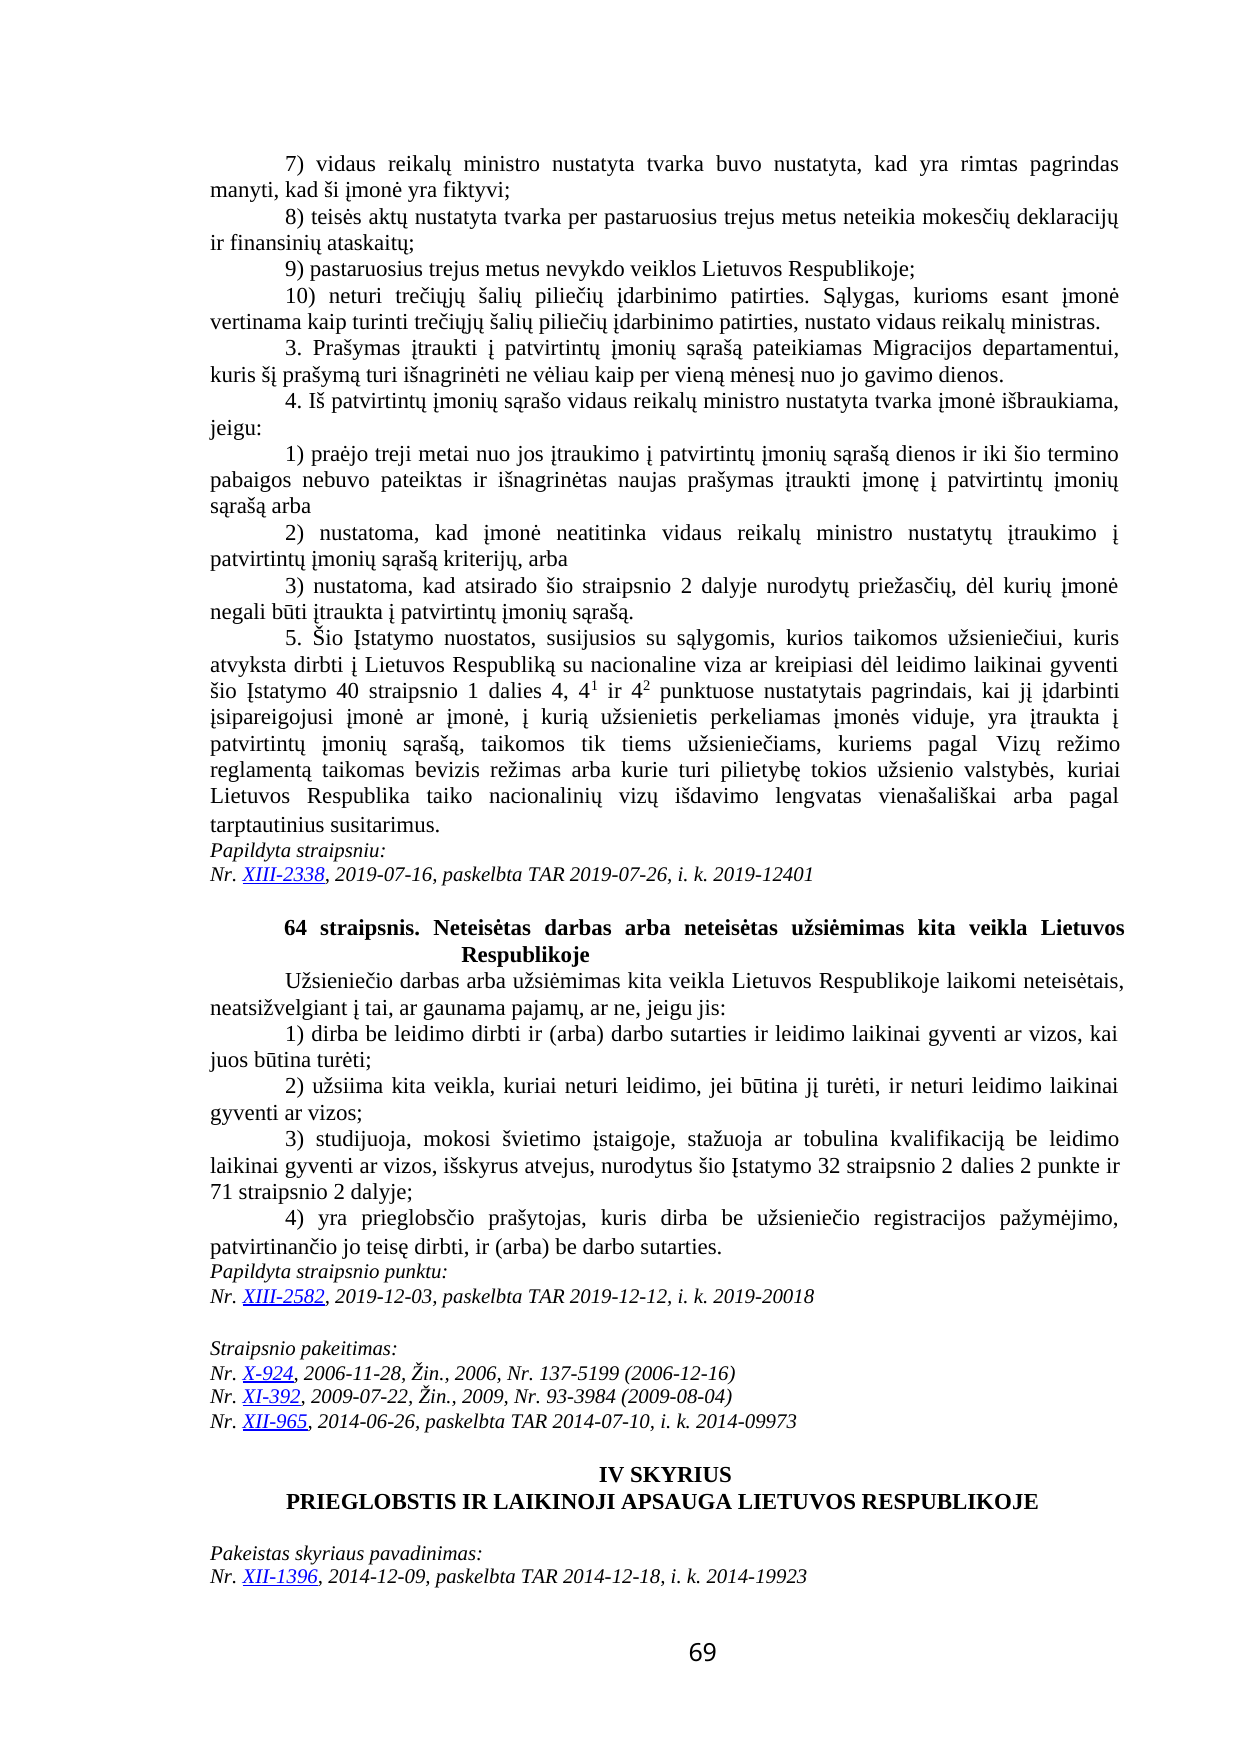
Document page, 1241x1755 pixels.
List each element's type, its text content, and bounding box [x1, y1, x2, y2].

text Nr. XII-965, 2014-06-26, paskelbta TAR 2014-07-10, i. k. 2014-09973 [210, 1408, 1120, 1433]
text IV SKYRIUS [210, 1461, 1120, 1488]
text 10) neturi trečiųjų šalių piliečių įdarbinimo patirties. Sąlygas, kurioms esant įmonė vertinama kaip turinti trečiųjų šalių piliečių įdarbinimo patirties, nustato vidaus reikalų ministras. [210, 282, 1120, 334]
text Straipsnio pakeitimas: [210, 1336, 1120, 1360]
text 5. Šio Įstatymo nuostatos, susijusios su sąlygomis, kurios taikomos užsieniečiui, kuris atvyksta dirbti į Lietuvos Respubliką su nacionaline viza ar kreipiasi dėl leidimo laikinai gyventi šio Įstatymo 40 straipsnio 1 dalies 4, 41 ir 42 punktuose nustatytais pagrindais, kai jį įdarbinti įsipareigojusi įmonė ar įmonė, į kurią užsienietis perkeliamas įmonės viduje, yra įtraukta į patvirtintų įmonių sąrašą, taikomos tik tiems užsieniečiams, kuriems pagal Vizų režimo reglamentą taikomas bevizis režimas arba kurie turi pilietybę tokios užsienio valstybės, kuriai Lietuvos Respublika taiko nacionalinių vizų išdavimo lengvatas vienašališkai arba pagal tarptautinius susitarimus. [210, 624, 1120, 838]
text Pakeistas skyriaus pavadinimas: [210, 1540, 1120, 1564]
text 3. Prašymas įtraukti į patvirtintų įmonių sąrašą pateikiamas Migracijos departamentui, kuris šį prašymą turi išnagrinėti ne vėliau kaip per vieną mėnesį nuo jo gavimo dienos. [210, 334, 1120, 387]
text 4. Iš patvirtintų įmonių sąrašo vidaus reikalų ministro nustatyta tvarka įmonė išbraukiama, jeigu: [210, 387, 1120, 440]
text 7) vidaus reikalų ministro nustatyta tvarka buvo nustatyta, kad yra rimtas pagrindas manyti, kad ši įmonė yra fiktyvi; [210, 150, 1120, 203]
text Papildyta straipsniu: [210, 838, 1120, 862]
text 64 straipsnis. Neteisėtas darbas arba neteisėtas užsiėmimas kita veikla Lietuvos Respublikoje [284, 914, 1126, 967]
text Nr. XII-1396, 2014-12-09, paskelbta TAR 2014-12-18, i. k. 2014-19923 [210, 1564, 1120, 1588]
text Nr. XIII-2338, 2019-07-16, paskelbta TAR 2019-07-26, i. k. 2019-12401 [210, 862, 1120, 886]
text 4) yra prieglobsčio prašytojas, kuris dirba be užsieniečio registracijos pažymėjimo, patvirtinančio jo teisę dirbti, ir (arba) be darbo sutarties. [210, 1204, 1120, 1259]
text Nr. XIII-2582, 2019-12-03, paskelbta TAR 2019-12-12, i. k. 2019-20018 [210, 1283, 1120, 1308]
text 3) studijuoja, mokosi švietimo įstaigoje, stažuoja ar tobulina kvalifikaciją be leidimo laikinai gyventi ar vizos, išskyrus atvejus, nurodytus šio Įstatymo 32 straipsnio 2 dalies 2 punkte ir 71 straipsnio 2 dalyje; [210, 1125, 1120, 1204]
text Nr. X-924, 2006-11-28, Žin., 2006, Nr. 137-5199 (2006-12-16) [210, 1360, 1120, 1384]
text 2) užsiima kita veikla, kuriai neturi leidimo, jei būtina jį turėti, ir neturi leidimo laikinai gyventi ar vizos; [210, 1073, 1120, 1125]
text 2) nustatoma, kad įmonė neatitinka vidaus reikalų ministro nustatytų įtraukimo į patvirtintų įmonių sąrašą kriterijų, arba [210, 519, 1120, 572]
text 9) pastaruosius trejus metus nevykdo veiklos Lietuvos Respublikoje; [210, 255, 1120, 282]
text 3) nustatoma, kad atsirado šio straipsnio 2 dalyje nurodytų priežasčių, dėl kurių įmonė negali būti įtraukta į patvirtintų įmonių sąrašą. [210, 572, 1120, 624]
text Užsieniečio darbas arba užsiėmimas kita veikla Lietuvos Respublikoje laikomi neteisėtais, neatsižvelgiant į tai, ar gaunama pajamų, ar ne, jeigu jis: [210, 967, 1126, 1020]
text 8) teisės aktų nustatyta tvarka per pastaruosius trejus metus neteikia mokesčių deklaracijų ir finansinių ataskaitų; [210, 203, 1120, 255]
text Nr. XI-392, 2009-07-22, Žin., 2009, Nr. 93-3984 (2009-08-04) [210, 1384, 1120, 1408]
text 1) dirba be leidimo dirbti ir (arba) darbo sutarties ir leidimo laikinai gyventi ar vizos, kai juos būtina turėti; [210, 1020, 1120, 1073]
text PRIEGLOBSTIS IR LAIKINOJI APSAUGA LIETUVOS RESPUBLIKOJE [210, 1488, 1120, 1514]
text 1) praėjo treji metai nuo jos įtraukimo į patvirtintų įmonių sąrašą dienos ir iki šio termino pabaigos nebuvo pateiktas ir išnagrinėtas naujas prašymas įtraukti įmonę į patvirtintų įmonių sąrašą arba [210, 440, 1120, 519]
text Papildyta straipsnio punktu: [210, 1259, 1120, 1283]
